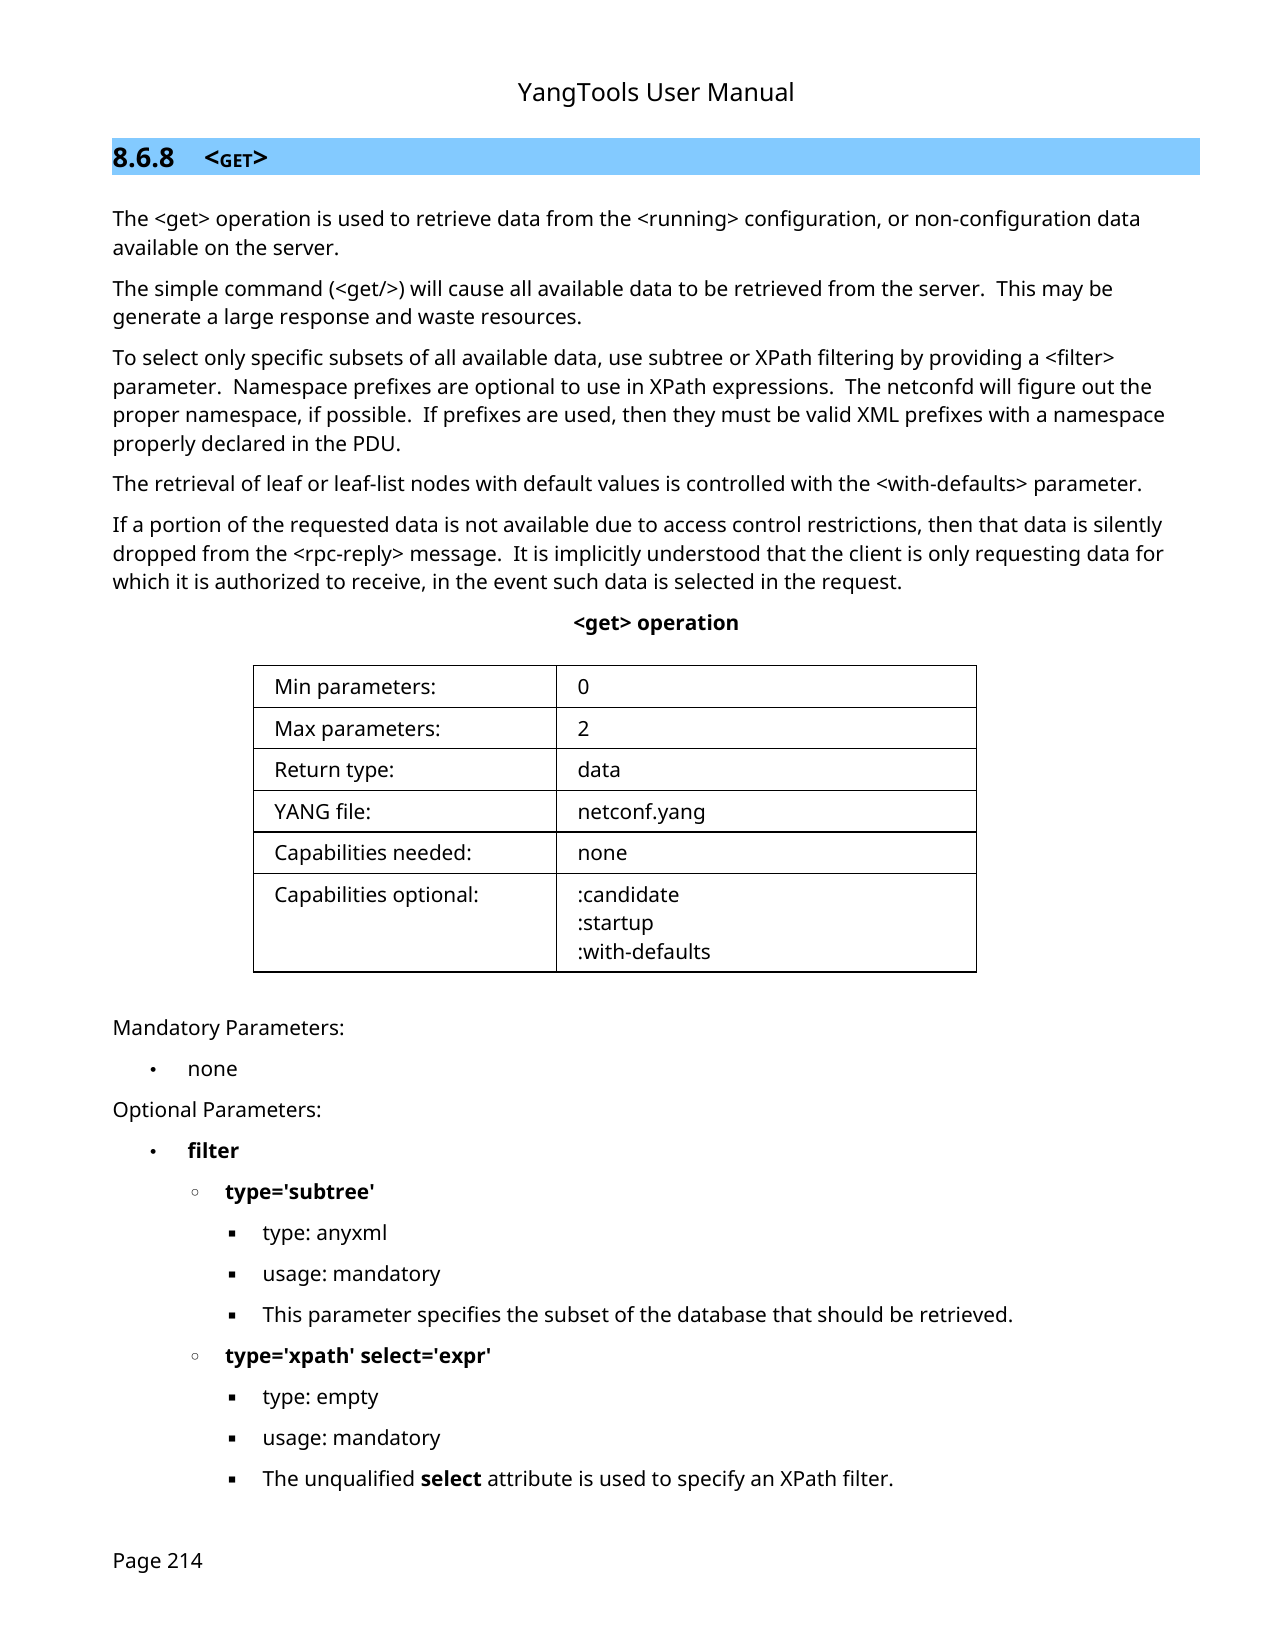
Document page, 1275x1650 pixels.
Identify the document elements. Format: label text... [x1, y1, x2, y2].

table_cell Max parameters: [254, 708, 556, 748]
list none [150, 1054, 1200, 1083]
text If a portion of the requested data is not available due to access control restrictions, then that data is silently dropped from the <rpc-reply> message. It is implicitly understood that the client is only requesting data for which it is authorized to receive, in the event such data is selected in the request. [112, 511, 1200, 596]
text The <get> operation is used to retrieve data from the <running> configuration, or non-configuration data available on the server. [112, 204, 1200, 261]
text Optional Parameters: [112, 1095, 1200, 1124]
list The unqualified select attribute is used to specify an XPath filter. [225, 1464, 1200, 1492]
list type: empty [225, 1382, 1200, 1410]
list filter [150, 1136, 1200, 1165]
list usage: mandatory [225, 1259, 1200, 1287]
list This parameter specifies the subset of the database that should be retrieved. [225, 1300, 1200, 1328]
list type='xpath' select='expr' [187, 1341, 1200, 1369]
table_cell Capabilities needed: [254, 833, 556, 873]
table_cell data [557, 749, 976, 790]
subtitle <get> operation [127, 608, 1185, 637]
table_cell Capabilities optional: [254, 874, 556, 971]
table_cell none [557, 833, 976, 873]
table_cell 2 [557, 708, 976, 748]
text To select only specific subsets of all available data, use subtree or XPath filtering by providing a <filter> parameter. Namespace prefixes are optional to use in XPath expressions. The netconfd will figure out the proper namespace, if possible. If prefixes are used, then they must be valid XML prefixes with a namespace properly declared in the PDU. [112, 343, 1200, 457]
table_cell :candidate :startup :with-defaults [557, 874, 976, 971]
subtitle <get> [112, 138, 1200, 175]
text The simple command (<get/>) will cause all available data to be retrieved from the server. This may be generate a large response and waste resources. [112, 274, 1200, 331]
list type: anyxml [225, 1218, 1200, 1247]
table_cell netconf.yang [557, 791, 976, 831]
table_header Min parameters: [254, 666, 556, 707]
text Mandatory Parameters: [112, 1013, 1200, 1042]
list usage: mandatory [225, 1423, 1200, 1451]
table_cell Return type: [254, 749, 556, 790]
table_cell YANG file: [254, 791, 556, 831]
text The retrieval of leaf or leaf-list nodes with default values is controlled with the <with-defaults> parameter. [112, 469, 1200, 498]
list type='subtree' [187, 1177, 1200, 1206]
table_header 0 [557, 666, 976, 707]
